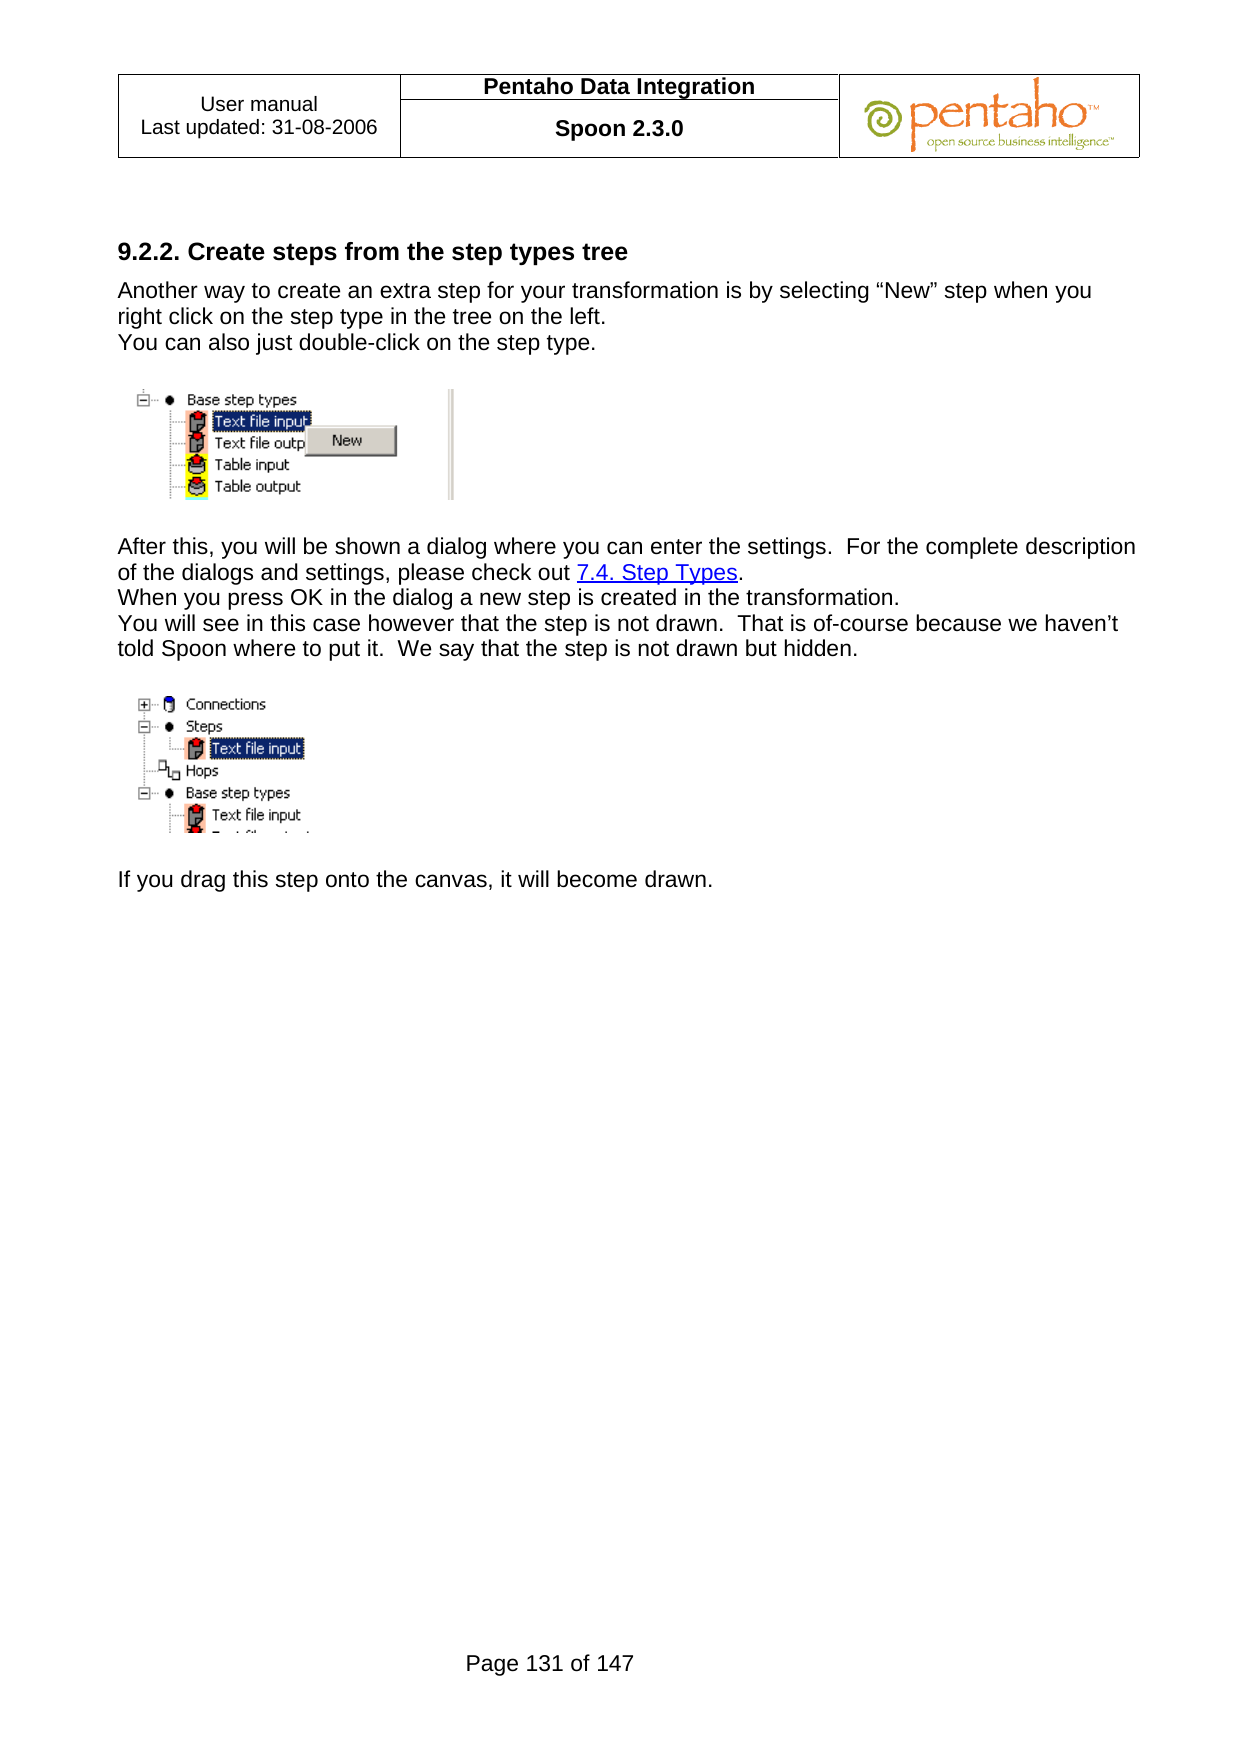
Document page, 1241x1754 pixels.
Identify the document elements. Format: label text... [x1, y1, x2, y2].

subtitle Create steps from the step types tree [117, 238, 1137, 266]
text When you press OK in the dialog a new step is created in the transformation. [117, 585, 1137, 611]
text You can also just double-click on the step type. [117, 329, 1137, 355]
text After this, you will be shown a dialog where you can enter the settings. For the complete description of the dialogs and settings, please check out 7.4. Step Types. [117, 534, 1137, 585]
text Another way to create an extra step for your transformation is by selecting “New” step when you right click on the step type in the tree on the left. [117, 278, 1137, 329]
text You will see in this case however that the step is not drawn. That is of-course because we haven’t told Spoon where to put it. We say that the step is not drawn but hidden. [117, 611, 1137, 662]
text If you drag this step onto the canvas, it will become drawn. [117, 867, 1137, 893]
